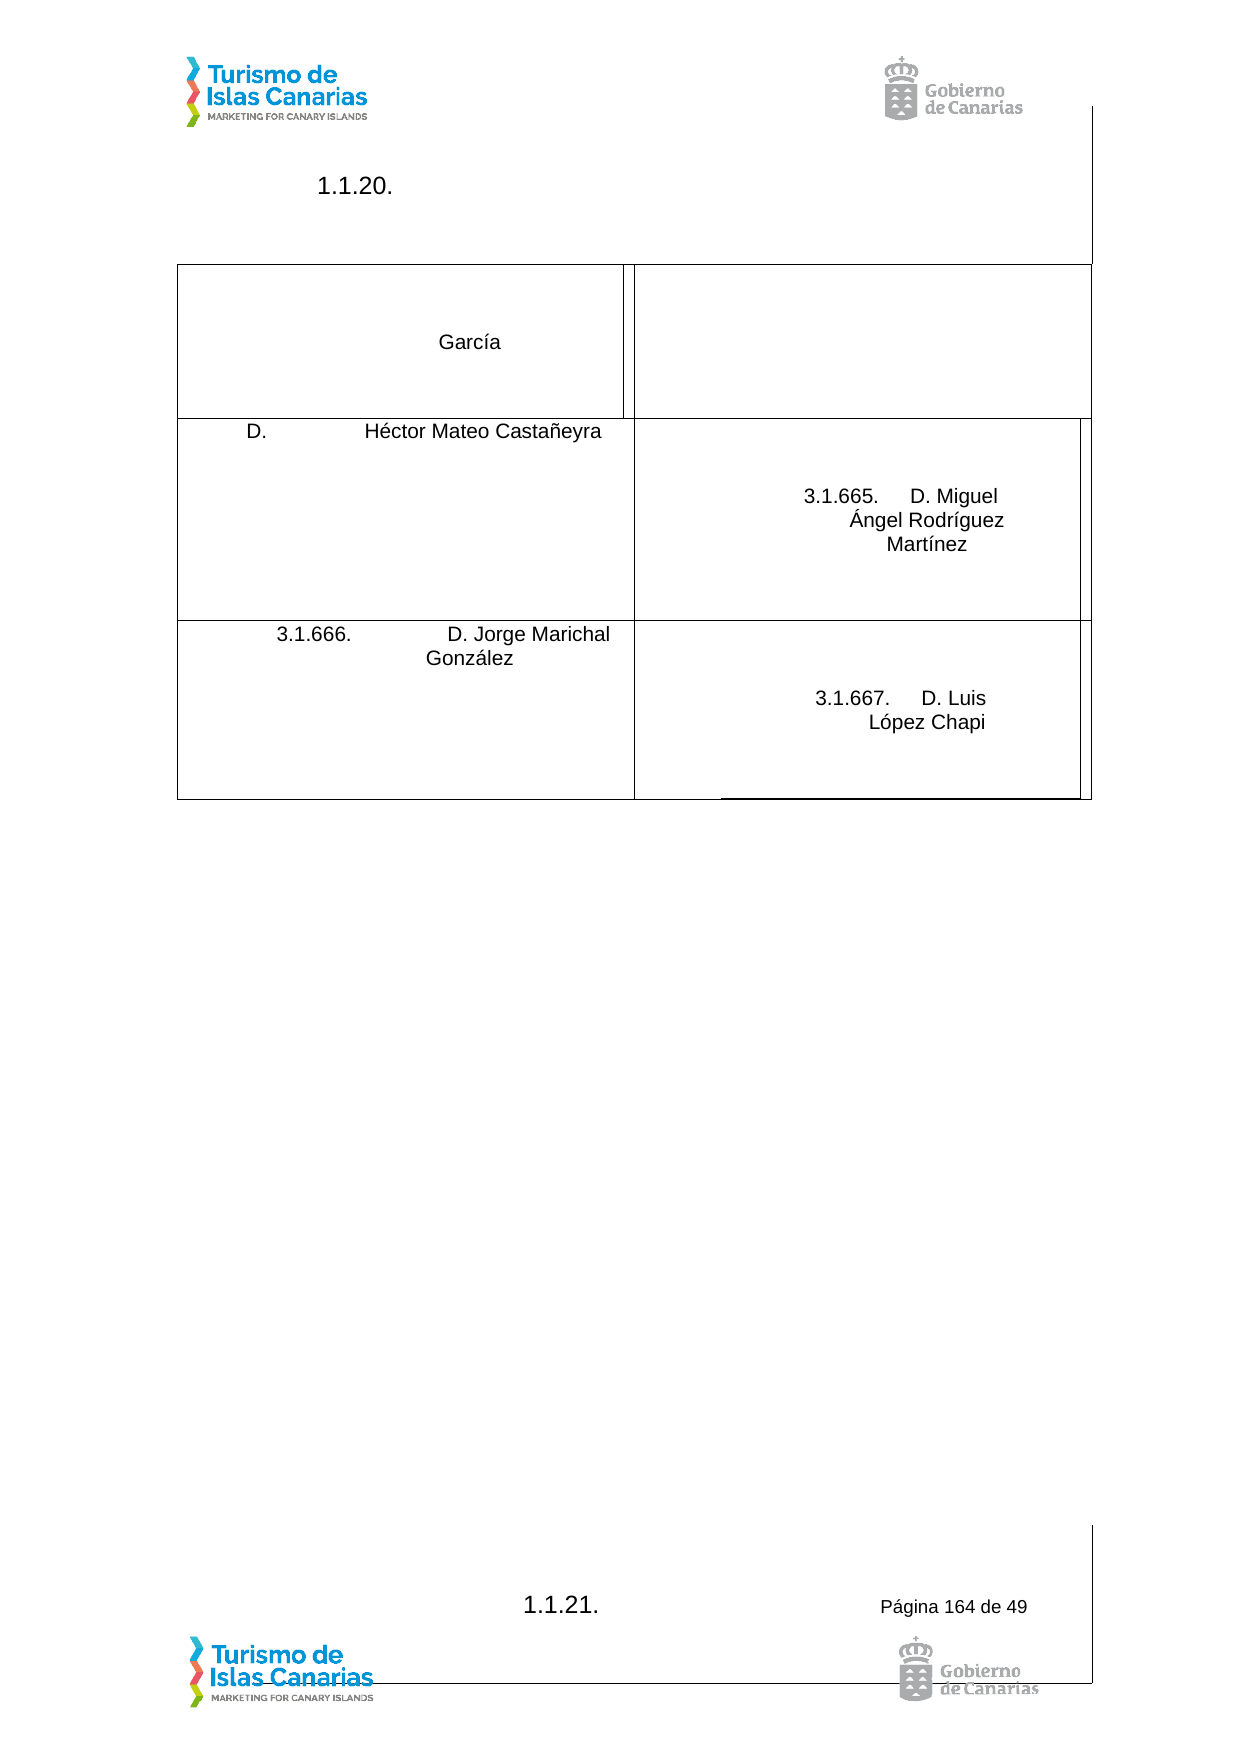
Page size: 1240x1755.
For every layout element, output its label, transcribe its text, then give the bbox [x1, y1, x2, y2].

table_cell García [178, 265, 623, 418]
table_cell Héctor Mateo Castañeyra [178, 419, 634, 620]
table_cell D. Jorge Marichal González [178, 621, 634, 798]
table_cell [1081, 419, 1091, 620]
table_cell D. Luis López Chapi [635, 621, 1080, 798]
table_cell [635, 265, 1091, 418]
table_cell D. Miguel Ángel Rodríguez Martínez [635, 419, 1080, 620]
table_cell [624, 265, 634, 418]
table_cell [1081, 621, 1091, 798]
